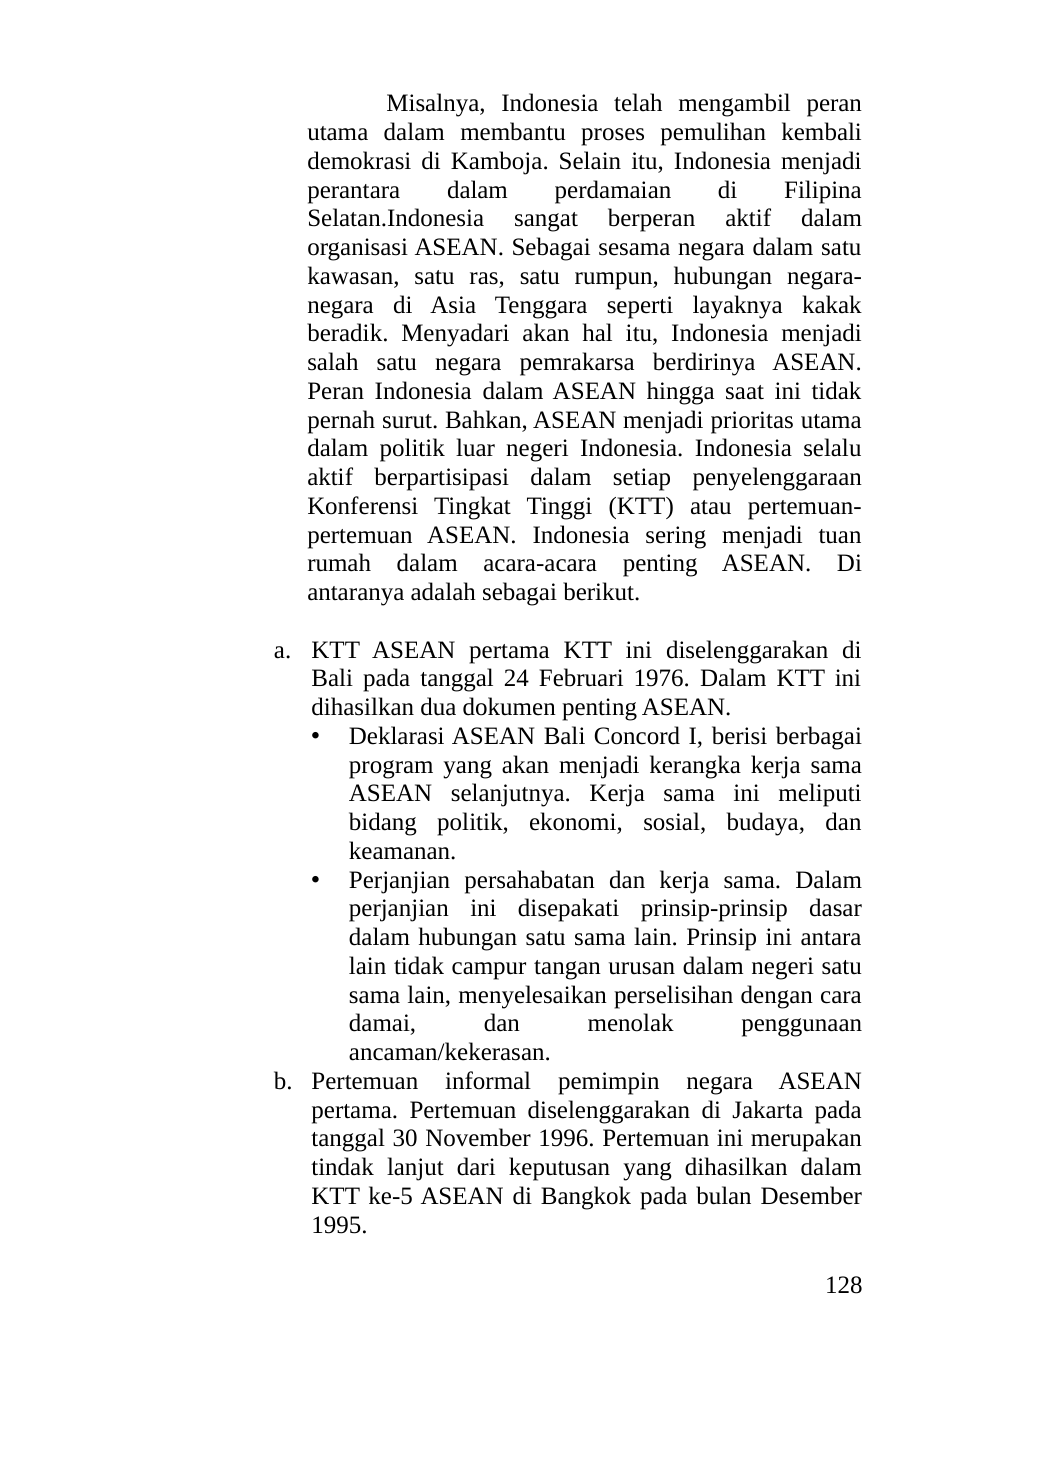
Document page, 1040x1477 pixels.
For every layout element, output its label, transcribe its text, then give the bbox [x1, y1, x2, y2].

list Perjanjian persahabatan dan kerja sama. Dalam perjanjian ini disepakati prinsip-prinsip dasar dalam hubungan satu sama lain. Prinsip ini antara lain tidak campur tangan urusan dalam negeri satu sama lain, menyelesaikan perselisihan dengan cara damai, dan menolak penggunaan ancaman/kekerasan. [311, 865, 862, 1066]
list Deklarasi ASEAN Bali Concord I, berisi berbagai program yang akan menjadi kerangka kerja sama ASEAN selanjutnya. Kerja sama ini meliputi bidang politik, ekonomi, sosial, budaya, dan keamanan. [311, 721, 862, 865]
list KTT ASEAN pertama KTT ini diselenggarakan di Bali pada tanggal 24 Februari 1976. Dalam KTT ini dihasilkan dua dokumen penting ASEAN. [274, 635, 862, 721]
text Misalnya, Indonesia telah mengambil peran utama dalam membantu proses pemulihan kembali demokrasi di Kamboja. Selain itu, Indonesia menjadi perantara dalam perdamaian di Filipina Selatan.Indonesia sangat berperan aktif dalam organisasi ASEAN. Sebagai sesama negara dalam satu kawasan, satu ras, satu rumpun, hubungan negara-negara di Asia Tenggara seperti layaknya kakak beradik. Menyadari akan hal itu, Indonesia menjadi salah satu negara pemrakarsa berdirinya ASEAN. Peran Indonesia dalam ASEAN hingga saat ini tidak pernah surut. Bahkan, ASEAN menjadi prioritas utama dalam politik luar negeri Indonesia. Indonesia selalu aktif berpartisipasi dalam setiap penyelenggaraan Konferensi Tingkat Tinggi (KTT) atau pertemuan-pertemuan ASEAN. Indonesia sering menjadi tuan rumah dalam acara-acara penting ASEAN. Di antaranya adalah sebagai berikut. [307, 88, 862, 606]
list Pertemuan informal pemimpin negara ASEAN pertama. Pertemuan diselenggarakan di Jakarta pada tanggal 30 November 1996. Pertemuan ini merupakan tindak lanjut dari keputusan yang dihasilkan dalam KTT ke-5 ASEAN di Bangkok pada bulan Desember 1995. [274, 1066, 862, 1238]
